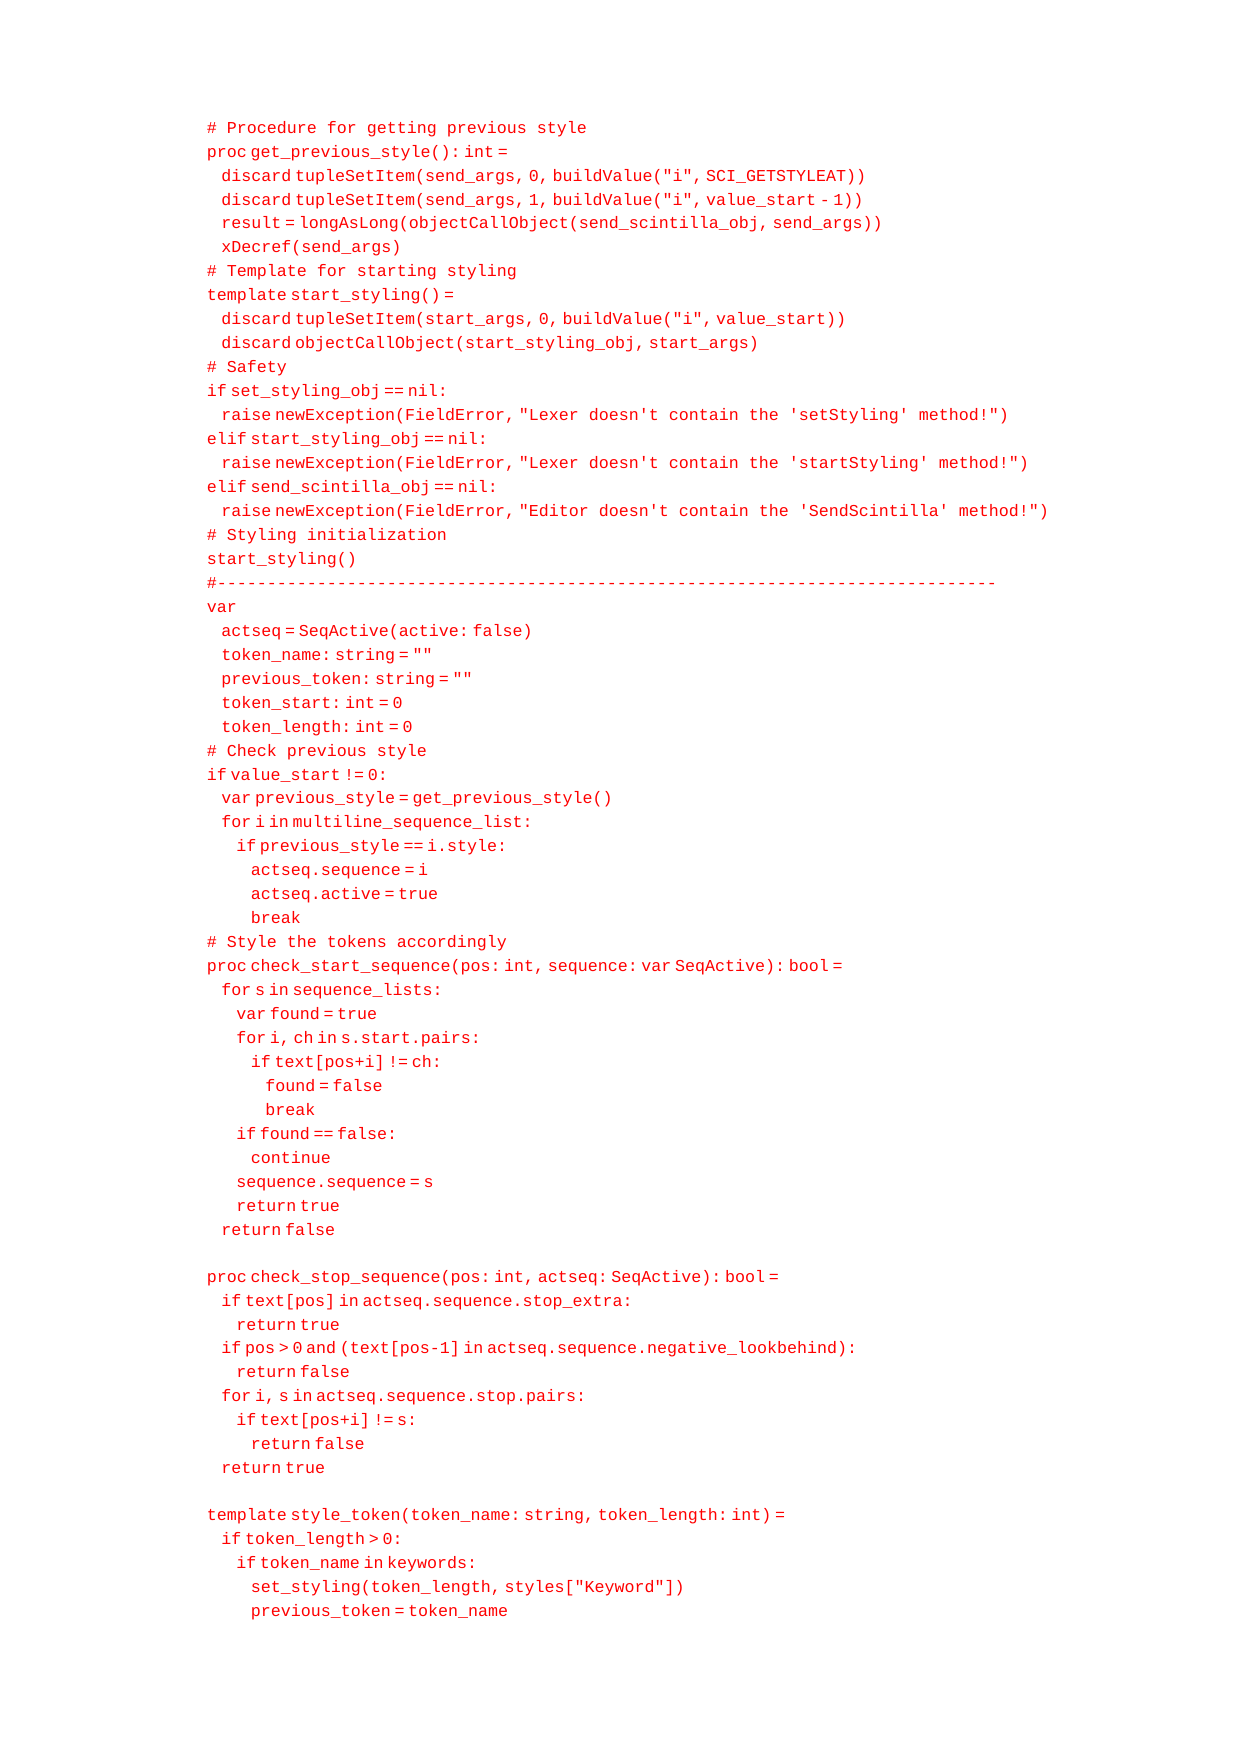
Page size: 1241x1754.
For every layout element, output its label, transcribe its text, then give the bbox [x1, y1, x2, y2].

text proc check_start_sequence(pos: int, sequence: var SeqActive): bool = [192, 957, 1122, 977]
text return true [192, 1315, 1122, 1335]
text # Styling initialization [192, 525, 1122, 545]
text return false [192, 1363, 1122, 1383]
text if text[pos+i] != s: [192, 1411, 1122, 1431]
text for i, s in actseq.sequence.stop.pairs: [192, 1387, 1122, 1407]
text previous_token: string = "" [192, 669, 1122, 689]
text if pos > 0 and (text[pos-1] in actseq.sequence.negative_lookbehind): [192, 1339, 1122, 1359]
text if token_name in keywords: [192, 1553, 1122, 1573]
text if text[pos+i] != ch: [192, 1052, 1122, 1072]
text actseq.sequence = i [192, 861, 1122, 881]
text sequence.sequence = s [192, 1172, 1122, 1192]
text actseq.active = true [192, 885, 1122, 905]
text token_length: int = 0 [192, 717, 1122, 737]
text if token_length > 0: [192, 1529, 1122, 1549]
text start_styling() [192, 549, 1122, 569]
text previous_token = token_name [192, 1601, 1122, 1621]
text #------------------------------------------------------------------------------ [192, 573, 1122, 593]
text var found = true [192, 1004, 1122, 1024]
text var previous_style = get_previous_style() [192, 789, 1122, 809]
text continue [192, 1148, 1122, 1168]
text found = false [192, 1076, 1122, 1096]
text proc check_stop_sequence(pos: int, actseq: SeqActive): bool = [192, 1267, 1122, 1287]
text discard objectCallObject(start_styling_obj, start_args) [192, 334, 1122, 354]
text template start_styling() = [192, 286, 1122, 306]
text break [192, 909, 1122, 929]
text for i in multiline_sequence_list: [192, 813, 1122, 833]
text template style_token(token_name: string, token_length: int) = [192, 1506, 1122, 1526]
text return false [192, 1220, 1122, 1240]
text raise newException(FieldError, "Lexer doesn't contain the 'setStyling' method!") [192, 406, 1122, 426]
text for s in sequence_lists: [192, 981, 1122, 1001]
text if value_start != 0: [192, 765, 1122, 785]
text raise newException(FieldError, "Editor doesn't contain the 'SendScintilla' method!") [192, 501, 1122, 521]
text # Check previous style [192, 741, 1122, 761]
text break [192, 1100, 1122, 1120]
text if text[pos] in actseq.sequence.stop_extra: [192, 1291, 1122, 1311]
text if previous_style == i.style: [192, 837, 1122, 857]
text raise newException(FieldError, "Lexer doesn't contain the 'startStyling' method!") [192, 453, 1122, 473]
text if set_styling_obj == nil: [192, 382, 1122, 402]
text # Style the tokens accordingly [192, 933, 1122, 953]
text discard tupleSetItem(send_args, 0, buildValue("i", SCI_GETSTYLEAT)) [192, 166, 1122, 186]
text discard tupleSetItem(send_args, 1, buildValue("i", value_start - 1)) [192, 190, 1122, 210]
text if found == false: [192, 1124, 1122, 1144]
text # Template for starting styling [192, 262, 1122, 282]
text result = longAsLong(objectCallObject(send_scintilla_obj, send_args)) [192, 214, 1122, 234]
text # Procedure for getting previous style [192, 118, 1122, 138]
text actseq = SeqActive(active: false) [192, 621, 1122, 641]
text # Safety [192, 358, 1122, 378]
text xDecref(send_args) [192, 238, 1122, 258]
text proc get_previous_style(): int = [192, 142, 1122, 162]
text return true [192, 1459, 1122, 1479]
text set_styling(token_length, styles["Keyword"]) [192, 1577, 1122, 1597]
text token_start: int = 0 [192, 693, 1122, 713]
text token_name: string = "" [192, 645, 1122, 665]
text return false [192, 1435, 1122, 1455]
text elif send_scintilla_obj == nil: [192, 477, 1122, 497]
text discard tupleSetItem(start_args, 0, buildValue("i", value_start)) [192, 310, 1122, 330]
text return true [192, 1196, 1122, 1216]
text elif start_styling_obj == nil: [192, 429, 1122, 449]
text var [192, 597, 1122, 617]
text for i, ch in s.start.pairs: [192, 1028, 1122, 1048]
